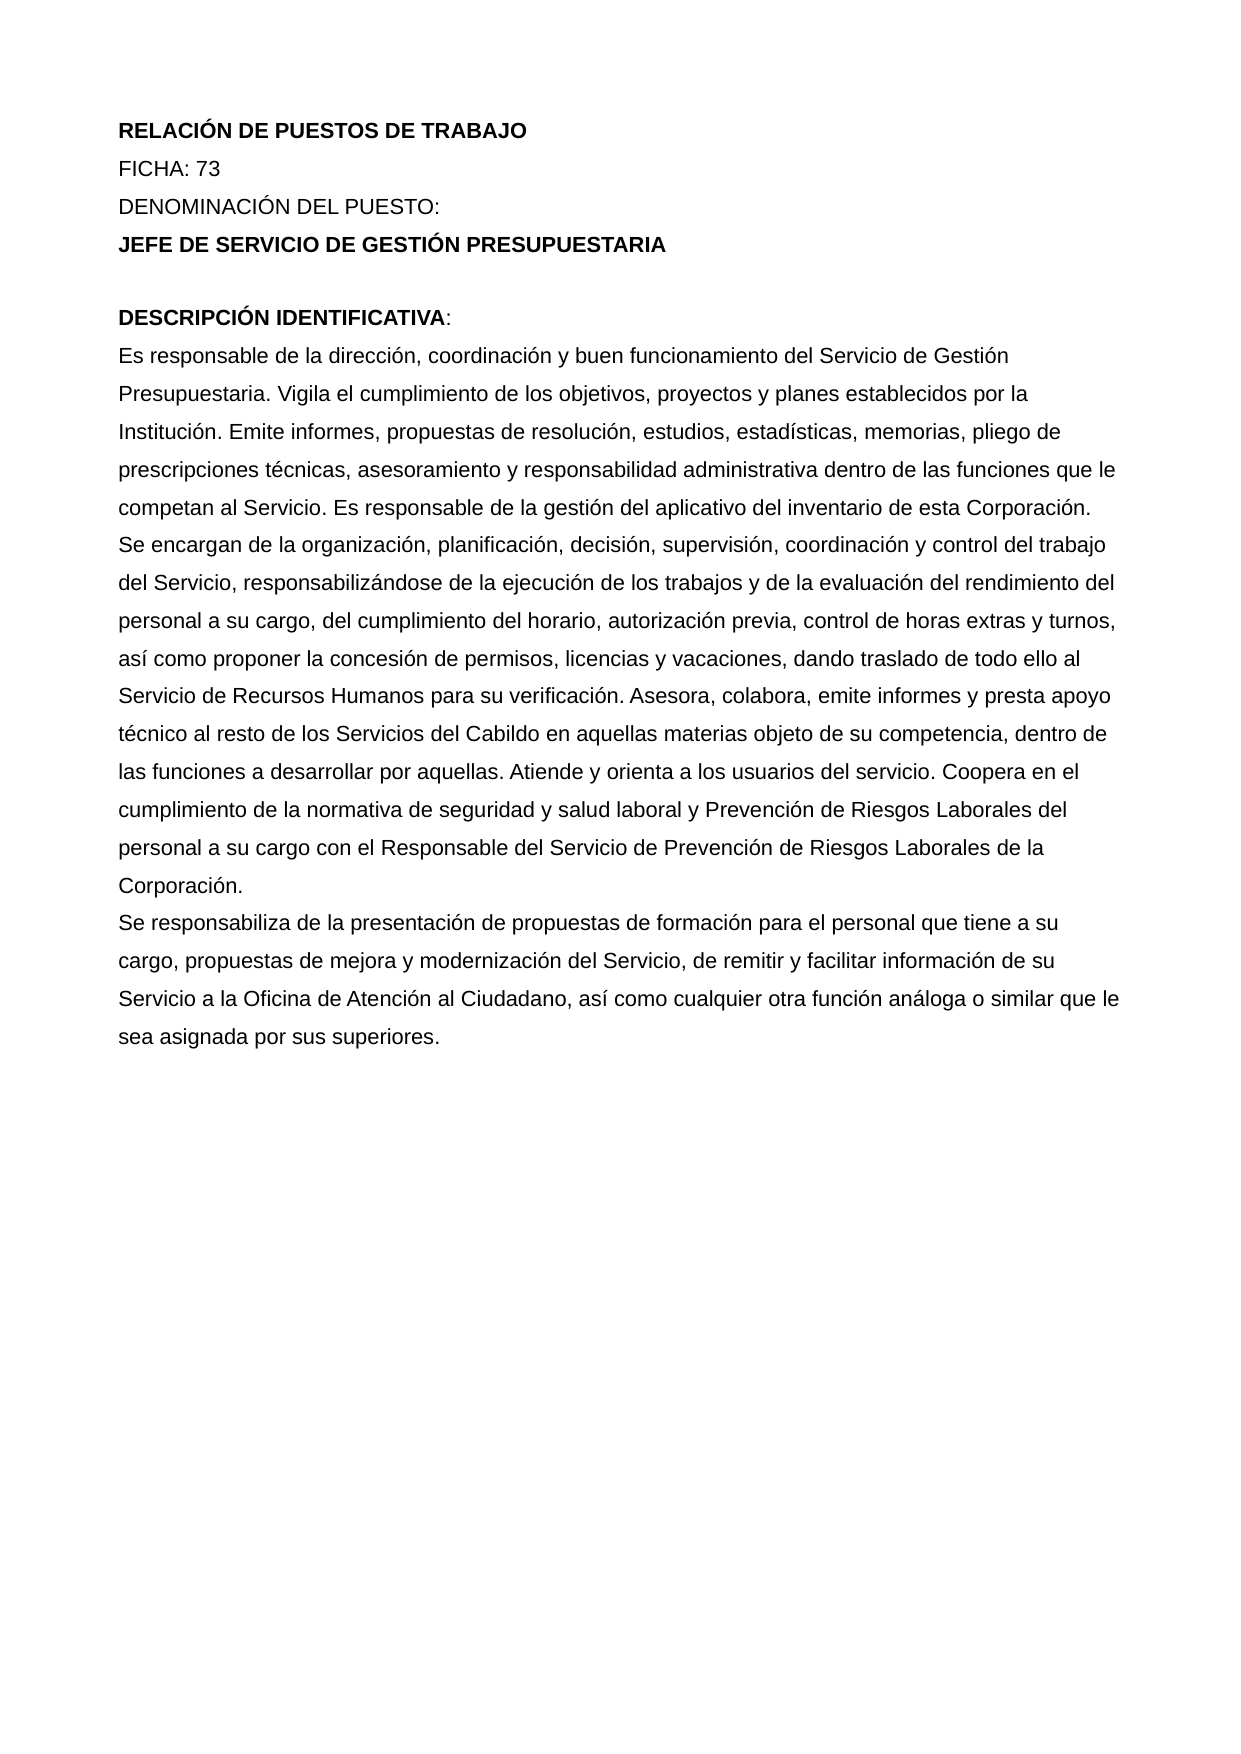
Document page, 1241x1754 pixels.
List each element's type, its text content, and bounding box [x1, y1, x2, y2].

text DESCRIPCIÓN IDENTIFICATIVA: [118, 305, 1122, 331]
text Se responsabiliza de la presentación de propuestas de formación para el personal que tiene a su cargo, propuestas de mejora y modernización del Servicio, de remitir y facilitar información de su Servicio a la Oficina de Atención al Ciudadano, así como cualquier otra función análoga o similar que le sea asignada por sus superiores. [118, 910, 1122, 1049]
text Es responsable de la dirección, coordinación y buen funcionamiento del Servicio de Gestión Presupuestaria. Vigila el cumplimiento de los objetivos, proyectos y planes establecidos por la Institución. Emite informes, propuestas de resolución, estudios, estadísticas, memorias, pliego de prescripciones técnicas, asesoramiento y responsabilidad administrativa dentro de las funciones que le competan al Servicio. Es responsable de la gestión del aplicativo del inventario de esta Corporación. Se encargan de la organización, planificación, decisión, supervisión, coordinación y control del trabajo del Servicio, responsabilizándose de la ejecución de los trabajos y de la evaluación del rendimiento del personal a su cargo, del cumplimiento del horario, autorización previa, control de horas extras y turnos, así como proponer la concesión de permisos, licencias y vacaciones, dando traslado de todo ello al Servicio de Recursos Humanos para su verificación. Asesora, colabora, emite informes y presta apoyo técnico al resto de los Servicios del Cabildo en aquellas materias objeto de su competencia, dentro de las funciones a desarrollar por aquellas. Atiende y orienta a los usuarios del servicio. Coopera en el cumplimiento de la normativa de seguridad y salud laboral y Prevención de Riesgos Laborales del personal a su cargo con el Responsable del Servicio de Prevención de Riesgos Laborales de la Corporación. [118, 343, 1122, 898]
text JEFE DE SERVICIO DE GESTIÓN PRESUPUESTARIA [118, 232, 1122, 257]
text RELACIÓN DE PUESTOS DE TRABAJO [118, 118, 1122, 143]
text DENOMINACIÓN DEL PUESTO: [118, 194, 1122, 219]
text FICHA: 73 [118, 156, 1122, 181]
